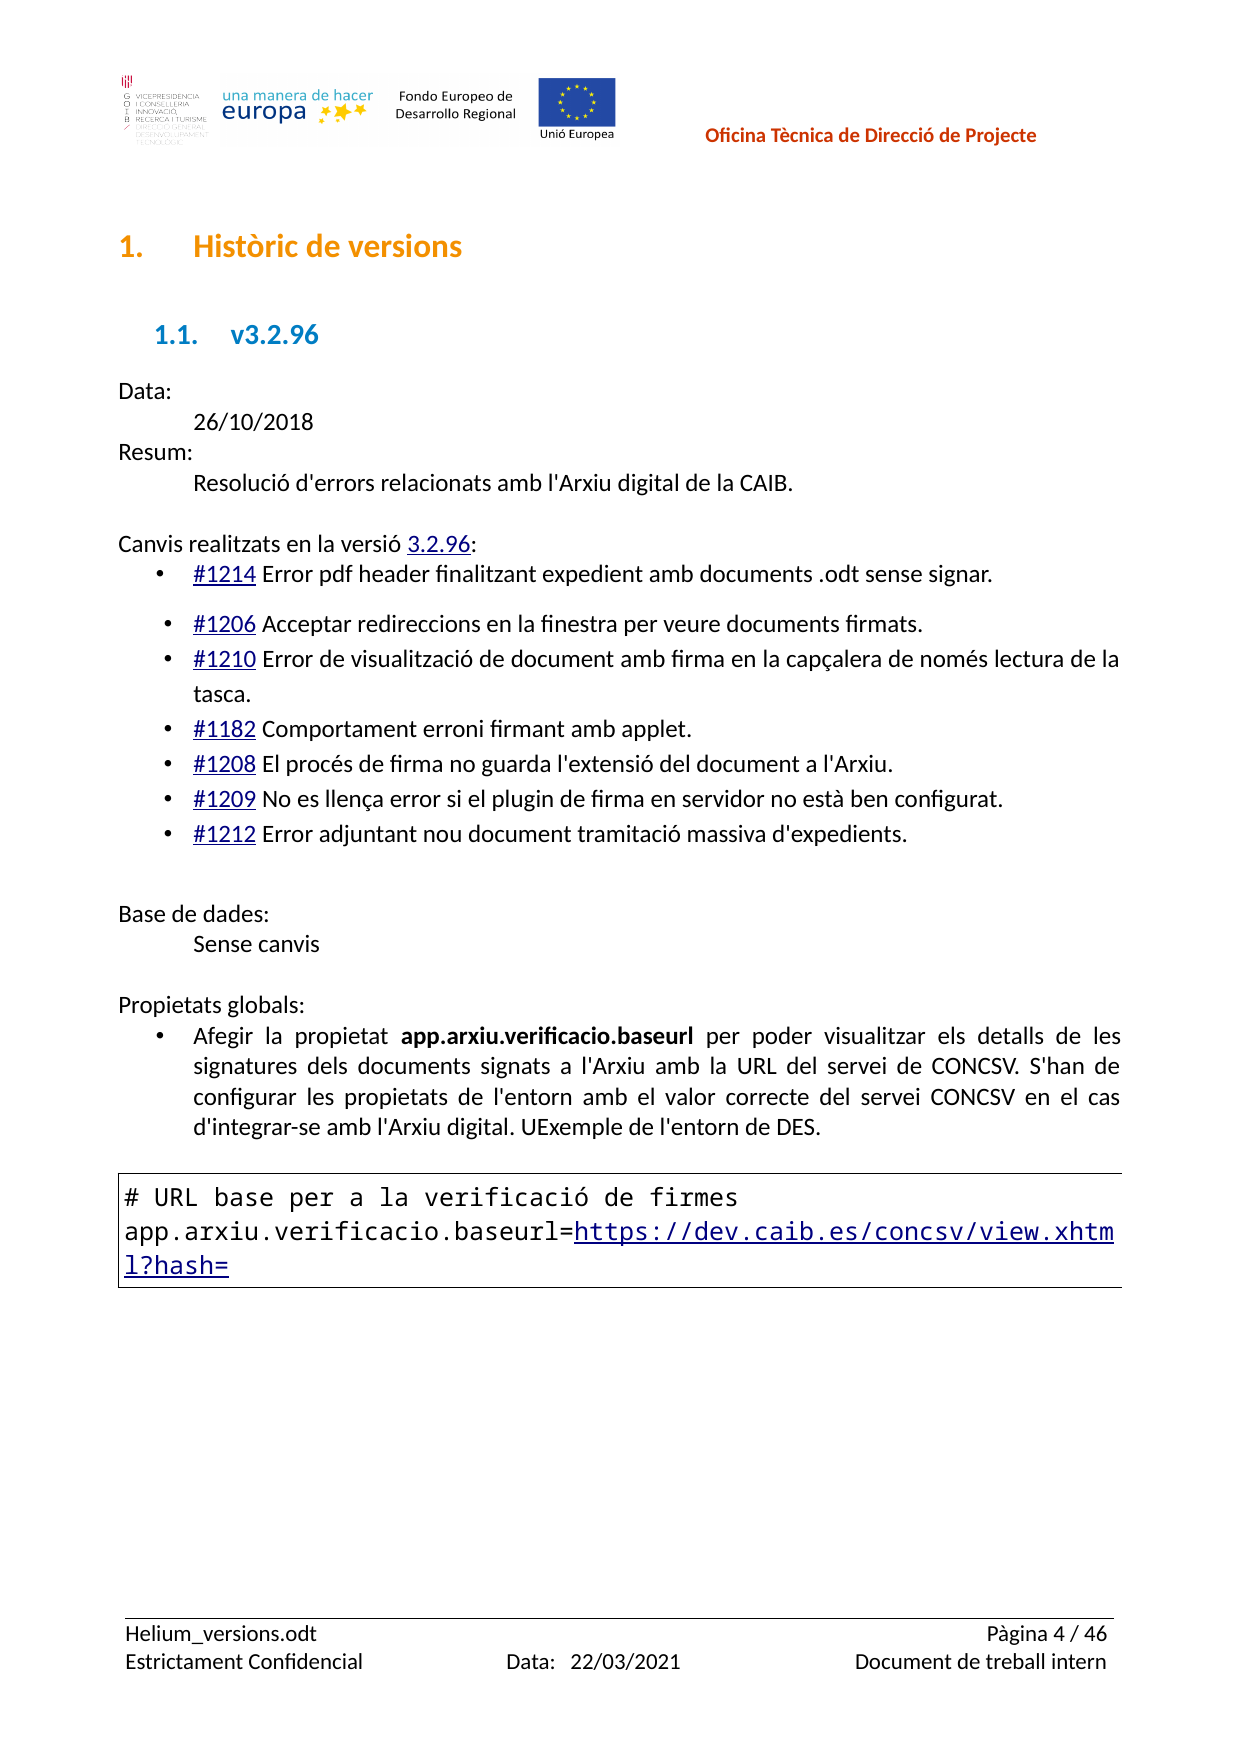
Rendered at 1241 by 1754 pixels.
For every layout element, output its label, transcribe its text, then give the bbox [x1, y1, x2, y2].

text Canvis realitzats en la versió 3.2.96: [118, 528, 1122, 558]
table_header # URL base per a la verificació de firmes app.arxiu.verificacio.baseurl=https://dev.caib.es/concsv/view.xhtml?hash= [119, 1174, 1122, 1287]
list #1182 Comportament erroni firmant amb applet. [164, 713, 1122, 743]
list #1212 Error adjuntant nou document tramitació massiva d'expedients. [164, 818, 1122, 848]
list #1210 Error de visualització de document amb firma en la capçalera de només lectura de la tasca. [164, 643, 1122, 708]
text Propietats globals: [118, 989, 1122, 1020]
text Data: [118, 375, 1122, 406]
list #1206 Acceptar redireccions en la finestra per veure documents firmats. [164, 608, 1122, 638]
picture [219, 73, 621, 147]
list #1208 El procés de firma no guarda l'extensió del document a l'Arxiu. [164, 748, 1122, 778]
list #1209 No es llença error si el plugin de firma en servidor no està ben configurat. [164, 783, 1122, 813]
list #1214 Error pdf header finalitzant expedient amb documents .odt sense signar. [156, 558, 1122, 589]
text Resum: [118, 436, 1122, 467]
picture [118, 73, 213, 147]
text 26/10/2018 [118, 406, 1122, 436]
subtitle v3.2.96 [153, 316, 1122, 351]
text Sense canvis [118, 928, 1122, 959]
list Afegir la propietat app.arxiu.verificacio.baseurl per poder visualitzar els detalls de les signatures dels documents signats a l'Arxiu amb la URL del servei de CONCSV. S'han de configurar les propietats de l'entorn amb el valor correcte del servei CONCSV en el cas d'integrar-se amb l'Arxiu digital. UExemple de l'entorn de DES. [156, 1020, 1122, 1142]
text Base de dades: [118, 898, 1122, 928]
subtitle Històric de versions [118, 225, 1122, 266]
text Resolució d'errors relacionats amb l'Arxiu digital de la CAIB. [118, 467, 1122, 497]
